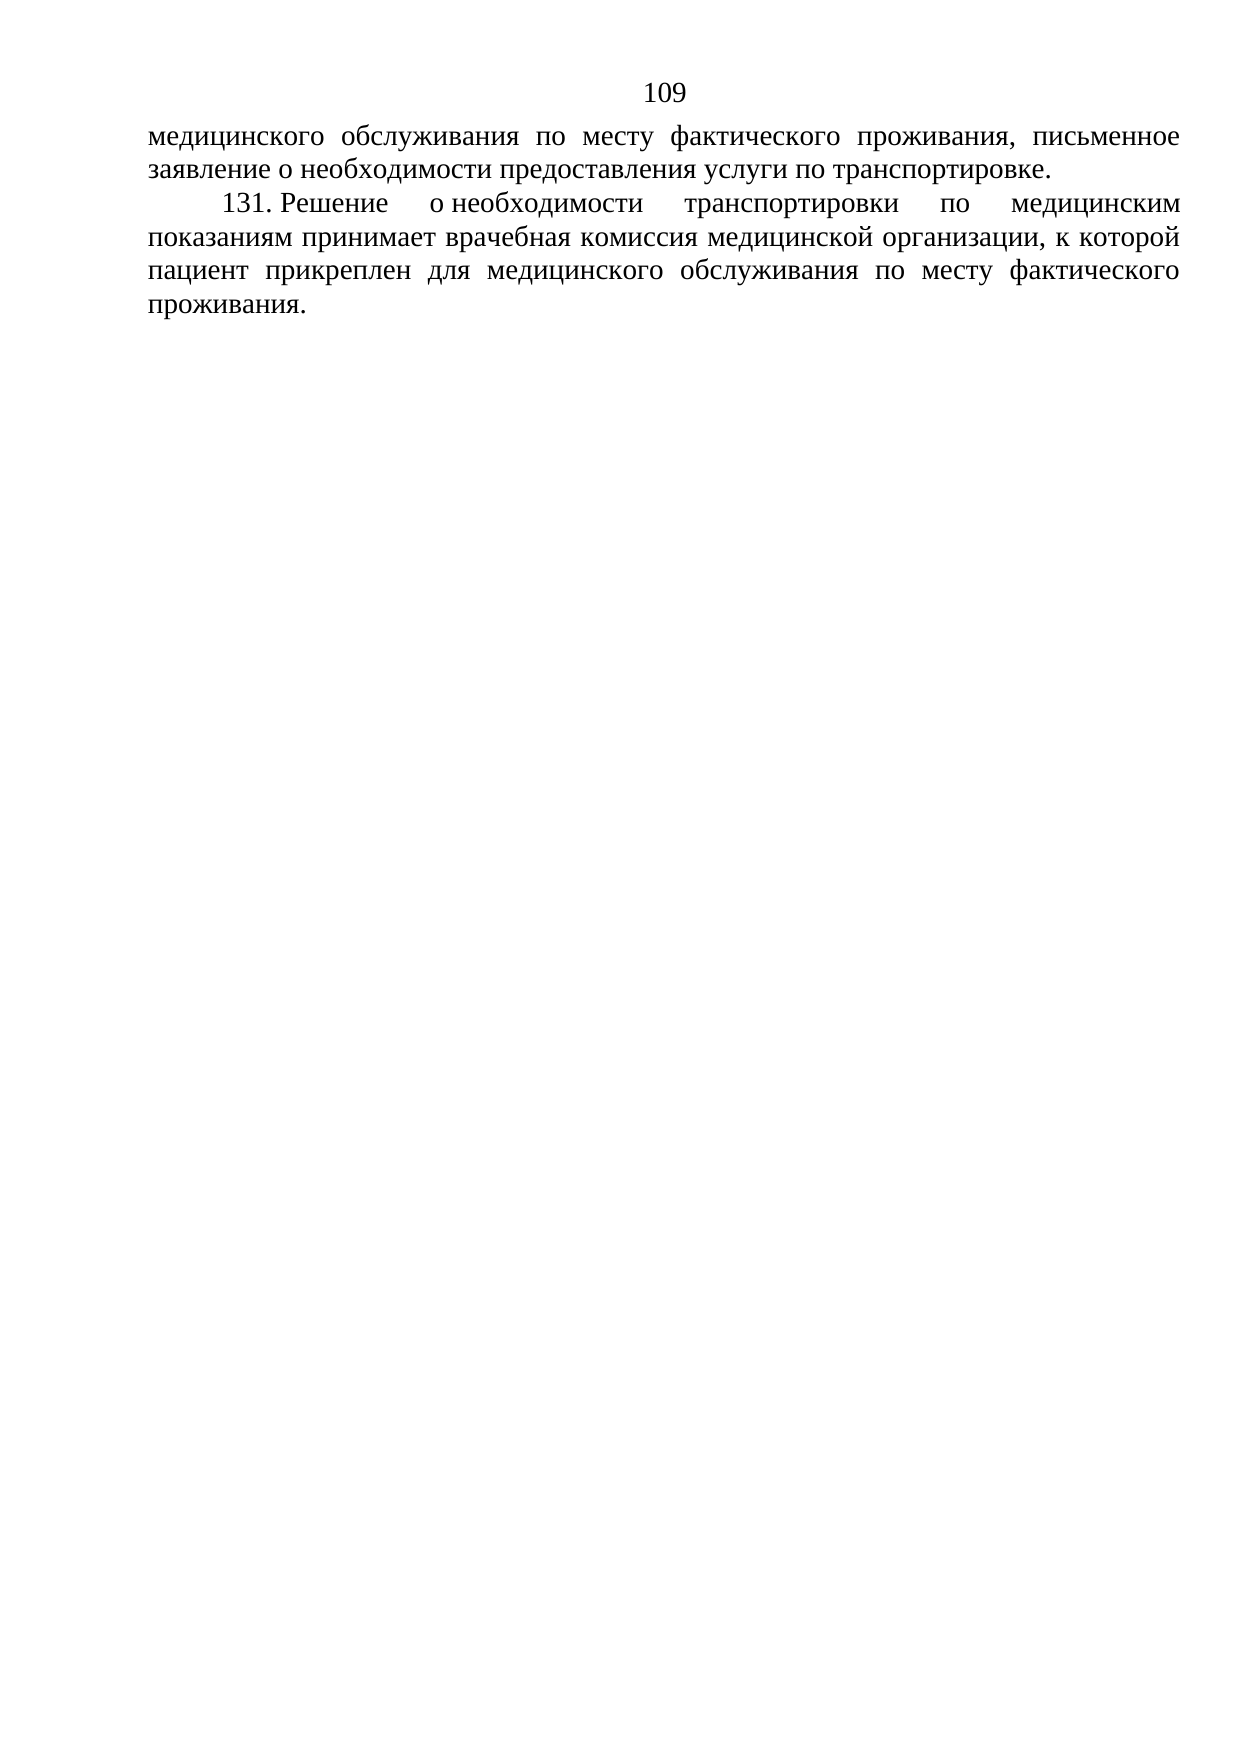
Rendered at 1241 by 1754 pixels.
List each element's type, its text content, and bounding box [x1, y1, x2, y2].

text медицинского обслуживания по месту фактического проживания, письменное заявление о необходимости предоставления услуги по транспортировке. [148, 118, 1181, 185]
text 131. Решение о необходимости транспортировки по медицинским показаниям принимает врачебная комиссия медицинской организации, к которой пациент прикреплен для медицинского обслуживания по месту фактического проживания. [148, 185, 1181, 319]
